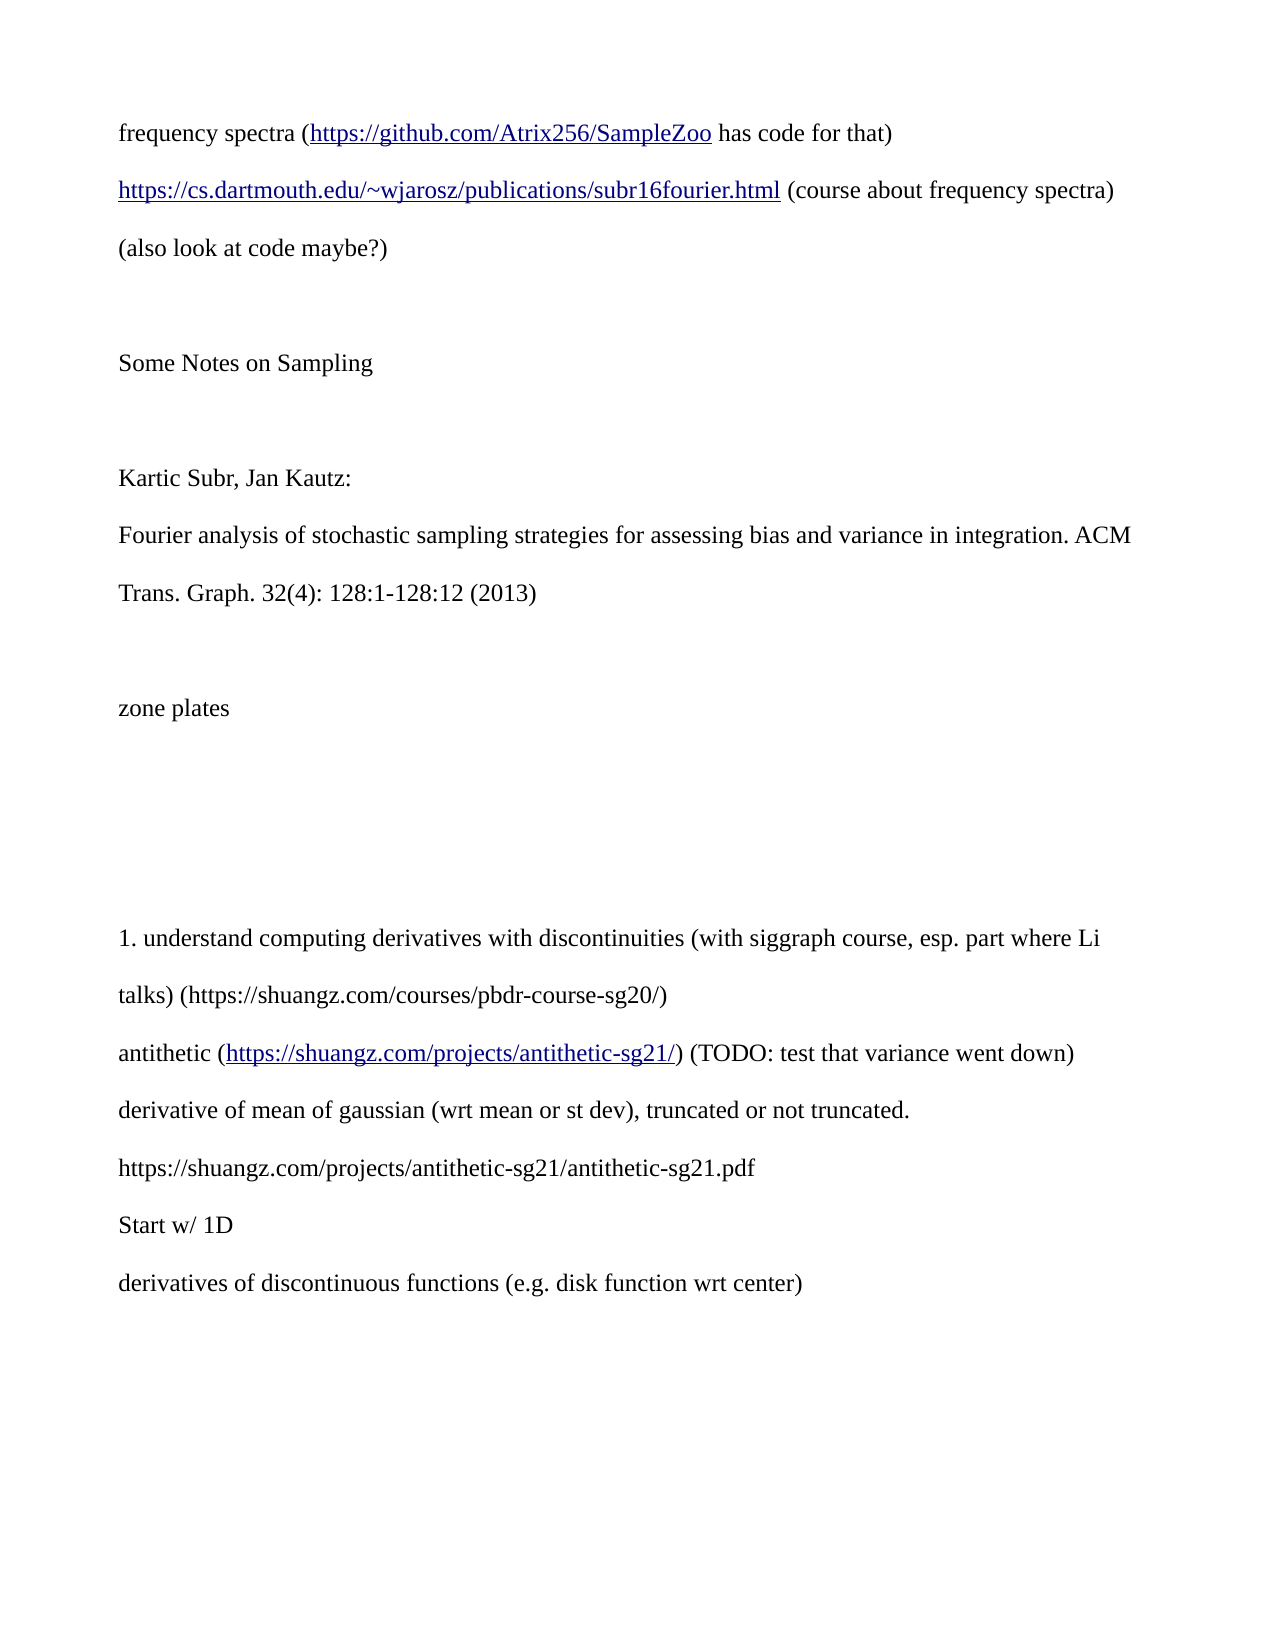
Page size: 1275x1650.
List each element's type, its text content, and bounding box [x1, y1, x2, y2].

text derivatives of discontinuous functions (e.g. disk function wrt center) [118, 1268, 1157, 1297]
text Fourier analysis of stochastic sampling strategies for assessing bias and variance in integration. ACM Trans. Graph. 32(4): 128:1-128:12 (2013) [118, 521, 1157, 607]
text https://cs.dartmouth.edu/~wjarosz/publications/subr16fourier.html (course about frequency spectra) (also look at code maybe?) [118, 176, 1157, 262]
text Some Notes on Sampling [118, 348, 1157, 377]
text zone plates [118, 693, 1157, 722]
text derivative of mean of gaussian (wrt mean or st dev), truncated or not truncated. [118, 1096, 1157, 1124]
text Start w/ 1D [118, 1211, 1157, 1239]
text frequency spectra (https://github.com/Atrix256/SampleZoo has code for that) [118, 118, 1157, 147]
text https://shuangz.com/projects/antithetic-sg21/antithetic-sg21.pdf [118, 1153, 1157, 1182]
text antithetic (https://shuangz.com/projects/antithetic-sg21/) (TODO: test that variance went down) [118, 1038, 1157, 1067]
text Kartic Subr, Jan Kautz: [118, 463, 1157, 492]
text 1. understand computing derivatives with discontinuities (with siggraph course, esp. part where Li talks) (https://shuangz.com/courses/pbdr-course-sg20/) [118, 923, 1157, 1009]
